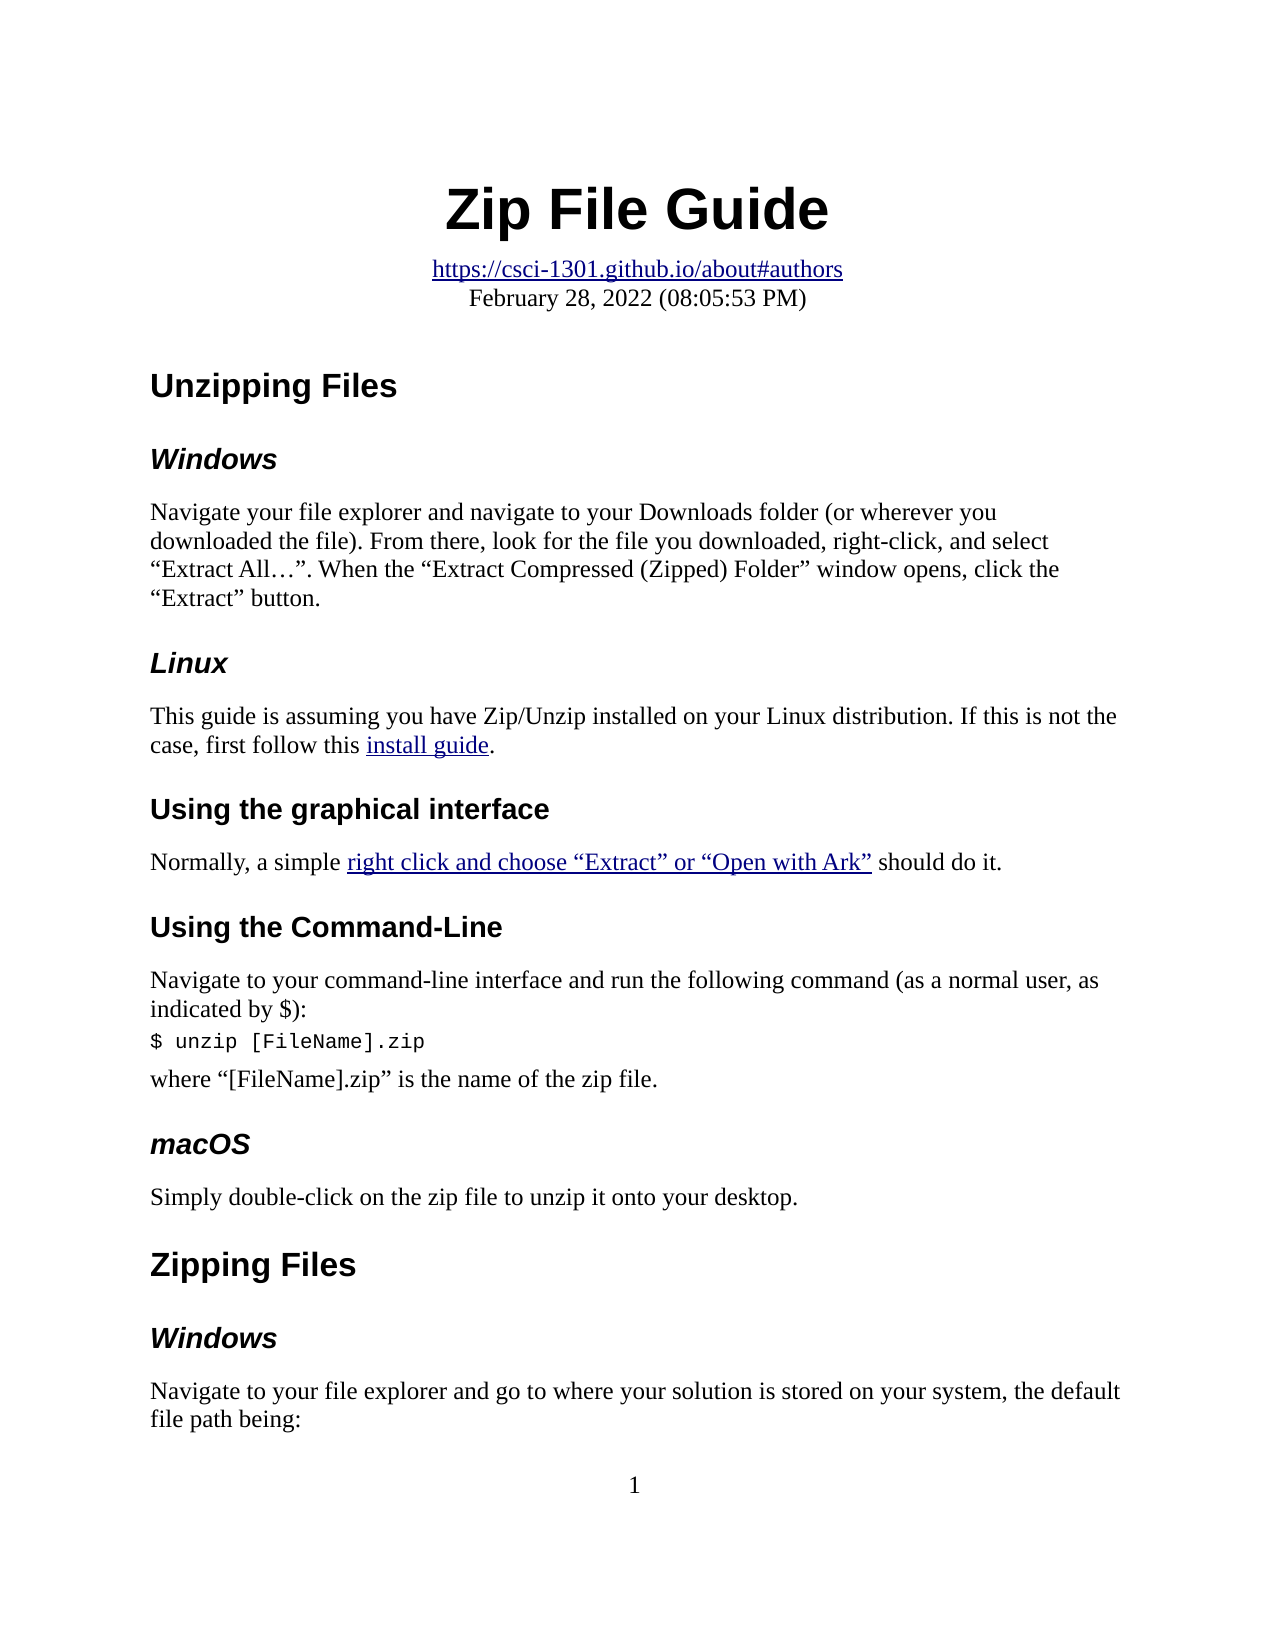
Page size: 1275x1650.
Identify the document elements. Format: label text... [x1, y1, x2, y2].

text Navigate your file explorer and navigate to your Downloads folder (or wherever you downloaded the file). From there, look for the file you downloaded, right-click, and select “Extract All…”. When the “Extract Compressed (Zipped) Folder” window opens, click the “Extract” button. [150, 497, 1125, 612]
text Navigate to your file explorer and go to where your solution is stored on your system, the default file path being: [150, 1376, 1125, 1433]
subtitle Unzipping Files [150, 366, 1125, 404]
text Normally, a simple right click and choose “Extract” or “Open with Ark” should do it. [150, 847, 1125, 876]
text This guide is assuming you have Zip/Unzip installed on your Linux distribution. If this is not the case, first follow this install guide. [150, 701, 1125, 758]
subtitle Zipping Files [150, 1244, 1125, 1283]
subtitle Using the graphical interface [150, 792, 1125, 826]
subtitle Windows [150, 442, 1125, 476]
text Simply double-click on the zip file to unzip it onto your desktop. [150, 1182, 1125, 1211]
subtitle Using the Command-Line [150, 910, 1125, 944]
subtitle Windows [150, 1321, 1125, 1354]
text $ unzip [FileName].zip [150, 1032, 1125, 1055]
subtitle macOS [150, 1127, 1125, 1160]
text where “[FileName].zip” is the name of the zip file. [150, 1064, 1125, 1093]
text Navigate to your command-line interface and run the following command (as a normal user, as indicated by $): [150, 965, 1125, 1023]
title Zip File Guide [150, 175, 1125, 242]
text https://csci-1301.github.io/about#authors [150, 254, 1125, 283]
text February 28, 2022 (08:05:53 PM) [150, 283, 1125, 312]
subtitle Linux [150, 646, 1125, 679]
